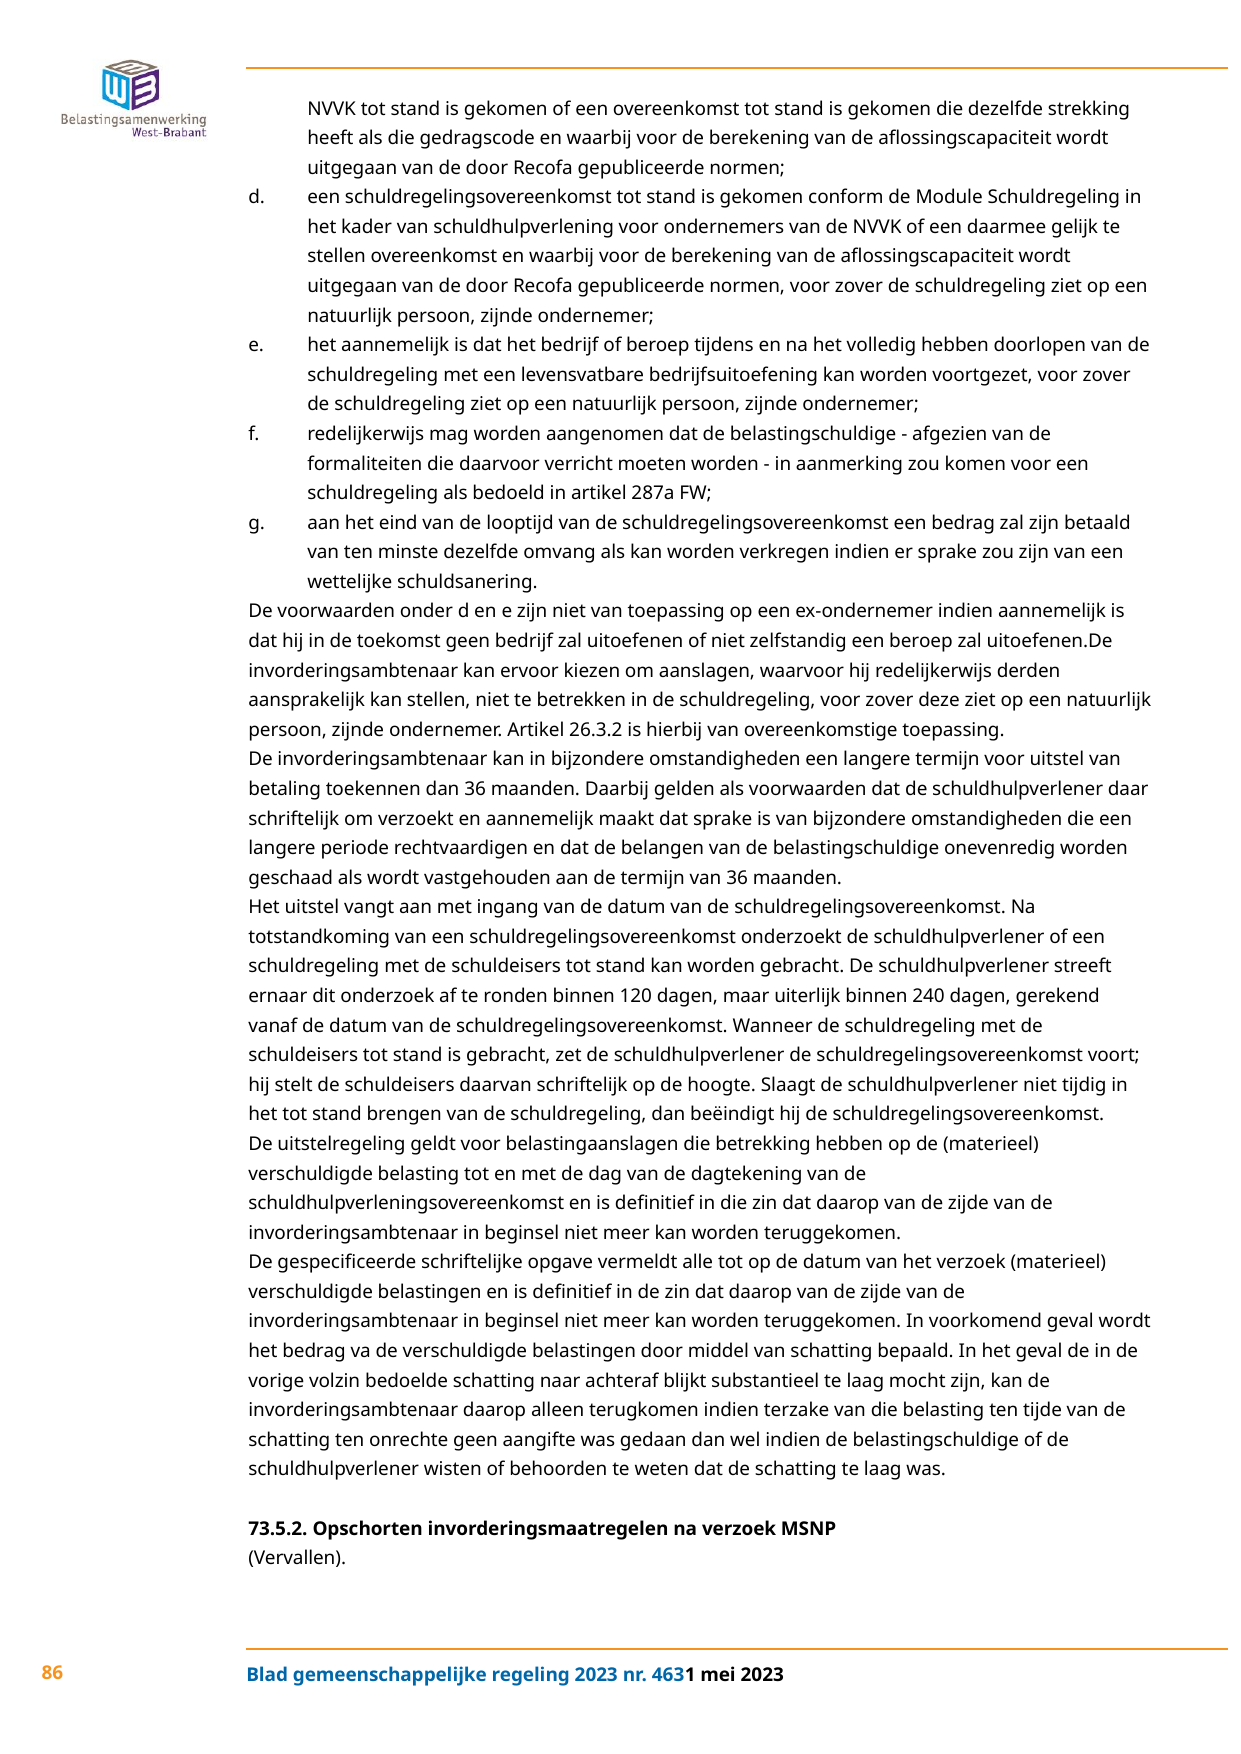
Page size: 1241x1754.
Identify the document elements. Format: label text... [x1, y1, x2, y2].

list een schuldregelingsovereenkomst tot stand is gekomen conform de Module Schuldregeling in het kader van schuldhulpverlening voor ondernemers van de NVVK of een daarmee gelijk te stellen overeenkomst en waarbij voor de berekening van de aflossingscapaciteit wordt uitgegaan van de door Recofa gepubliceerde normen, voor zover de schuldregeling ziet op een natuurlijk persoon, zijnde ondernemer; [248, 183, 1152, 328]
list NVVK tot stand is gekomen of een overeenkomst tot stand is gekomen die dezelfde strekking heeft als die gedragscode en waarbij voor de berekening van de aflossingscapaciteit wordt uitgegaan van de door Recofa gepubliceerde normen; [248, 95, 1152, 180]
text De uitstelregeling geldt voor belastingaanslagen die betrekking hebben op de (materieel) verschuldigde belasting tot en met de dag van de dagtekening van de schuldhulpverleningsovereenkomst en is definitief in die zin dat daarop van de zijde van de invorderingsambtenaar in beginsel niet meer kan worden teruggekomen. [248, 1130, 1152, 1245]
list redelijkerwijs mag worden aangenomen dat de belastingschuldige - afgezien van de formaliteiten die daarvoor verricht moeten worden - in aanmerking zou komen voor een schuldregeling als bedoeld in artikel 287a FW; [248, 420, 1152, 505]
list het aannemelijk is dat het bedrijf of beroep tijdens en na het volledig hebben doorlopen van de schuldregeling met een levensvatbare bedrijfsuitoefening kan worden voortgezet, voor zover de schuldregeling ziet op een natuurlijk persoon, zijnde ondernemer; [248, 331, 1152, 416]
text De gespecificeerde schriftelijke opgave vermeldt alle tot op de datum van het verzoek (materieel) verschuldigde belastingen en is definitief in de zin dat daarop van de zijde van de invorderingsambtenaar in beginsel niet meer kan worden teruggekomen. In voorkomend geval wordt het bedrag va de verschuldigde belastingen door middel van schatting bepaald. In het geval de in de vorige volzin bedoelde schatting naar achteraf blijkt substantieel te laag mocht zijn, kan de invorderingsambtenaar daarop alleen terugkomen indien terzake van die belasting ten tijde van de schatting ten onrechte geen aangifte was gedaan dan wel indien de belastingschuldige of de schuldhulpverlener wisten of behoorden te weten dat de schatting te laag was. [248, 1248, 1152, 1481]
text 73.5.2. Opschorten invorderingsmaatregelen na verzoek MSNP [248, 1515, 1152, 1541]
text De voorwaarden onder d en e zijn niet van toepassing op een ex-ondernemer indien aannemelijk is dat hij in de toekomst geen bedrijf zal uitoefenen of niet zelfstandig een beroep zal uitoefenen.De invorderingsambtenaar kan ervoor kiezen om aanslagen, waarvoor hij redelijkerwijs derden aansprakelijk kan stellen, niet te betrekken in de schuldregeling, voor zover deze ziet op een natuurlijk persoon, zijnde ondernemer. Artikel 26.3.2 is hierbij van overeenkomstige toepassing. [248, 598, 1152, 742]
text De invorderingsambtenaar kan in bijzondere omstandigheden een langere termijn voor uitstel van betaling toekennen dan 36 maanden. Daarbij gelden als voorwaarden dat de schuldhulpverlener daar schriftelijk om verzoekt en aannemelijk maakt dat sprake is van bijzondere omstandigheden die een langere periode rechtvaardigen en dat de belangen van de belastingschuldige onevenredig worden geschaad als wordt vastgehouden aan de termijn van 36 maanden. [248, 746, 1152, 890]
list aan het eind van de looptijd van de schuldregelingsovereenkomst een bedrag zal zijn betaald van ten minste dezelfde omvang als kan worden verkregen indien er sprake zou zijn van een wettelijke schuldsanering. [248, 509, 1152, 594]
text (Vervallen). [248, 1544, 1152, 1570]
text Het uitstel vangt aan met ingang van de datum van de schuldregelingsovereenkomst. Na totstandkoming van een schuldregelingsovereenkomst onderzoekt de schuldhulpverlener of een schuldregeling met de schuldeisers tot stand kan worden gebracht. De schuldhulpverlener streeft ernaar dit onderzoek af te ronden binnen 120 dagen, maar uiterlijk binnen 240 dagen, gerekend vanaf de datum van de schuldregelingsovereenkomst. Wanneer de schuldregeling met de schuldeisers tot stand is gebracht, zet de schuldhulpverlener de schuldregelingsovereenkomst voort; hij stelt de schuldeisers daarvan schriftelijk op de hoogte. Slaagt de schuldhulpverlener niet tijdig in het tot stand brengen van de schuldregeling, dan beëindigt hij de schuldregelingsovereenkomst. [248, 893, 1152, 1126]
picture [41, 47, 231, 172]
